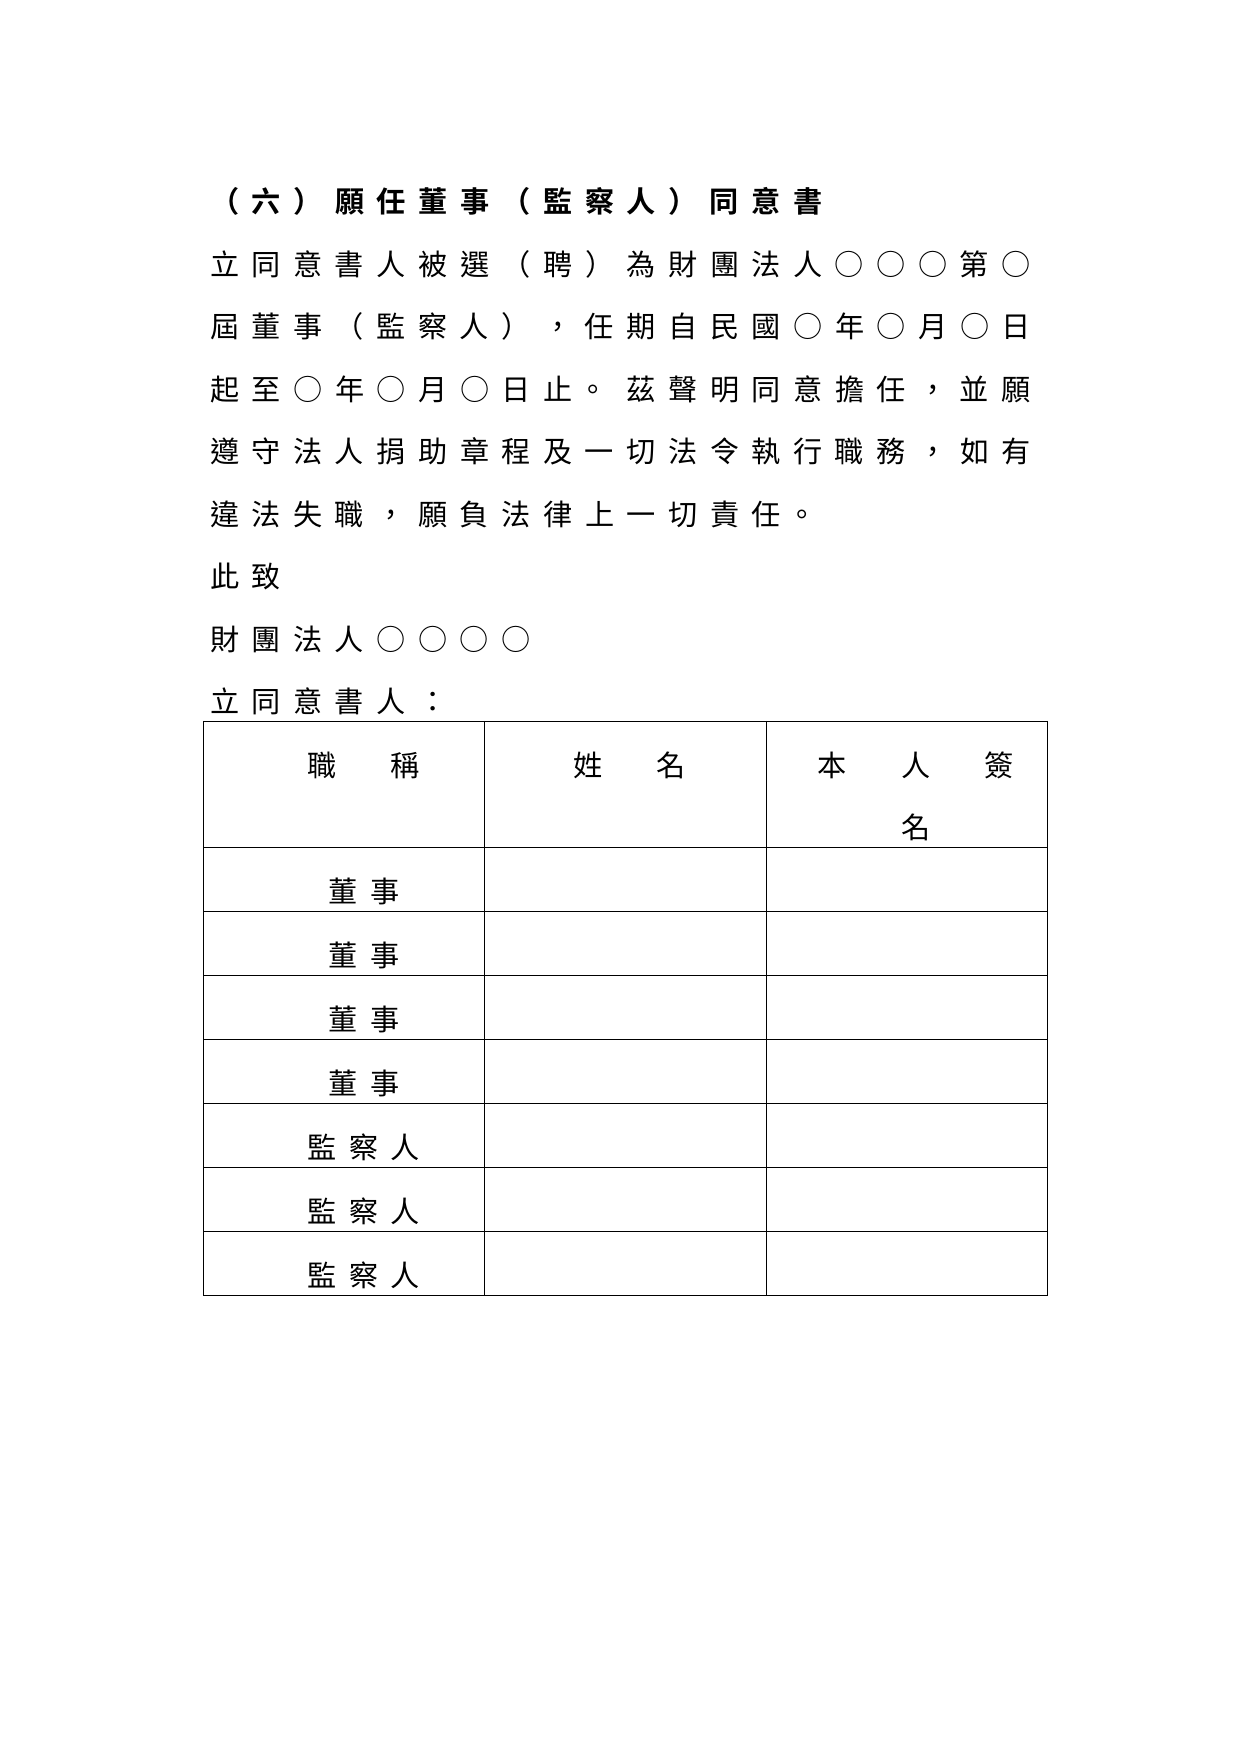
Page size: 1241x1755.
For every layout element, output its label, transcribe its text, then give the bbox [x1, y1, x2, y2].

table_cell 董事 [204, 912, 484, 975]
table_cell [485, 976, 766, 1039]
text 立同意書人： [203, 658, 1037, 721]
text 立同意書人被選（聘）為財團法人○○○第○屆董事（監察人），任期自民國○年○月○日起至○年○月○日止。茲聲明同意擔任，並願遵守法人捐助章程及一切法令執行職務，如有違法失職，願負法律上一切責任。 [203, 221, 1037, 533]
table_cell 監察人 [204, 1168, 484, 1231]
table_cell [485, 848, 766, 911]
table_cell 監察人 [204, 1232, 484, 1295]
table_cell [767, 1168, 1047, 1231]
table_cell [767, 1232, 1047, 1295]
table_cell [767, 848, 1047, 911]
table_cell [485, 1104, 766, 1167]
table_cell 監察人 [204, 1104, 484, 1167]
text 此致 [203, 533, 1037, 596]
table_header 職 稱 [204, 722, 484, 847]
table_header 本 人 簽 名 [767, 722, 1047, 847]
table_cell 董事 [204, 848, 484, 911]
table_cell [767, 1040, 1047, 1103]
table_cell [485, 1232, 766, 1295]
table_cell [767, 976, 1047, 1039]
table_cell [767, 912, 1047, 975]
table_cell [485, 1168, 766, 1231]
text 財團法人○○○○ [203, 596, 1037, 658]
table_cell 董事 [204, 1040, 484, 1103]
table_cell 董事 [204, 976, 484, 1039]
table_cell [485, 1040, 766, 1103]
table_cell [485, 912, 766, 975]
table_header 姓 名 [485, 722, 766, 847]
text （六）願任董事（監察人）同意書 [203, 158, 1037, 221]
table_cell [767, 1104, 1047, 1167]
